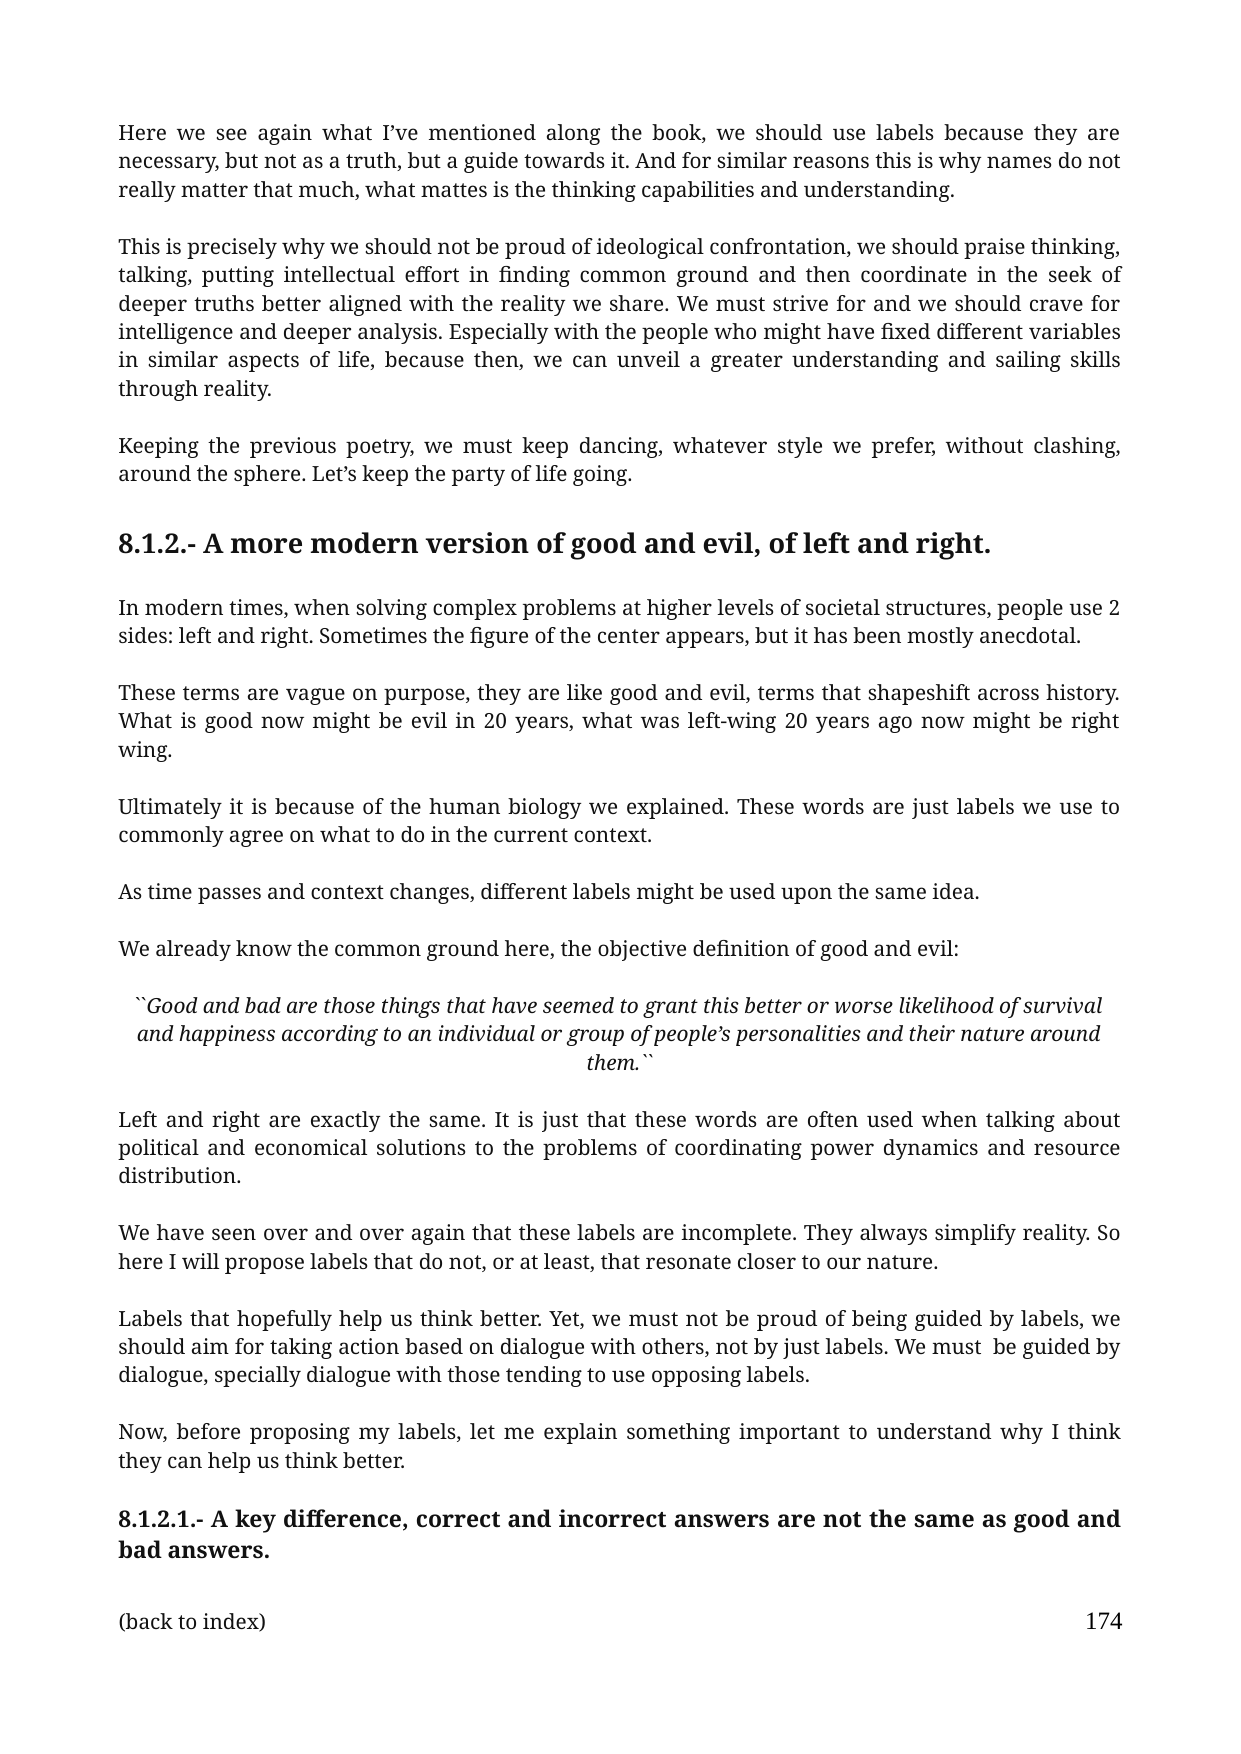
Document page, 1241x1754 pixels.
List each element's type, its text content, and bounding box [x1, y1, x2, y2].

text Labels that hopefully help us think better. Yet, we must not be proud of being guided by labels, we should aim for taking action based on dialogue with others, not by just labels. We must be guided by dialogue, specially dialogue with those tending to use opposing labels. [118, 1304, 1122, 1389]
text We already know the common ground here, the objective definition of good and evil: [118, 934, 1122, 962]
text Here we see again what I’ve mentioned along the book, we should use labels because they are necessary, but not as a truth, but a guide towards it. And for similar reasons this is why names do not really matter that much, what mattes is the thinking capabilities and understanding. [118, 118, 1122, 203]
text Now, before proposing my labels, let me explain something important to understand why I think they can help us think better. [118, 1417, 1122, 1474]
text Left and right are exactly the same. It is just that these words are often used when talking about political and economical solutions to the problems of coordinating power dynamics and resource distribution. [118, 1105, 1122, 1190]
text In modern times, when solving complex problems at higher levels of societal structures, people use 2 sides: left and right. Sometimes the figure of the center appears, but it has been mostly anecdotal. [118, 593, 1122, 650]
text Ultimately it is because of the human biology we explained. These words are just labels we use to commonly agree on what to do in the current context. [118, 792, 1122, 849]
text 8.1.2.1.- A key difference, correct and incorrect answers are not the same as good and bad answers. [118, 1503, 1122, 1565]
text As time passes and context changes, different labels might be used upon the same idea. [118, 877, 1122, 906]
text This is precisely why we should not be proud of ideological confrontation, we should praise thinking, talking, putting intellectual effort in finding common ground and then coordinate in the seek of deeper truths better aligned with the reality we share. We must strive for and we should crave for intelligence and deeper analysis. Especially with the people who might have fixed different variables in similar aspects of life, because then, we can unveil a greater understanding and sailing skills through reality. [118, 232, 1122, 402]
text 8.1.2.- A more modern version of good and evil, of left and right. [118, 525, 1122, 562]
text ``Good and bad are those things that have seemed to grant this better or worse likelihood of survival and happiness according to an individual or group of people’s personalities and their nature around them.`` [118, 991, 1122, 1076]
text These terms are vague on purpose, they are like good and evil, terms that shapeshift across history. What is good now might be evil in 20 years, what was left-wing 20 years ago now might be right wing. [118, 678, 1122, 763]
text Keeping the previous poetry, we must keep dancing, whatever style we prefer, without clashing, around the sphere. Let’s keep the party of life going. [118, 431, 1122, 488]
text We have seen over and over again that these labels are incomplete. They always simplify reality. So here I will propose labels that do not, or at least, that resonate closer to our nature. [118, 1218, 1122, 1275]
